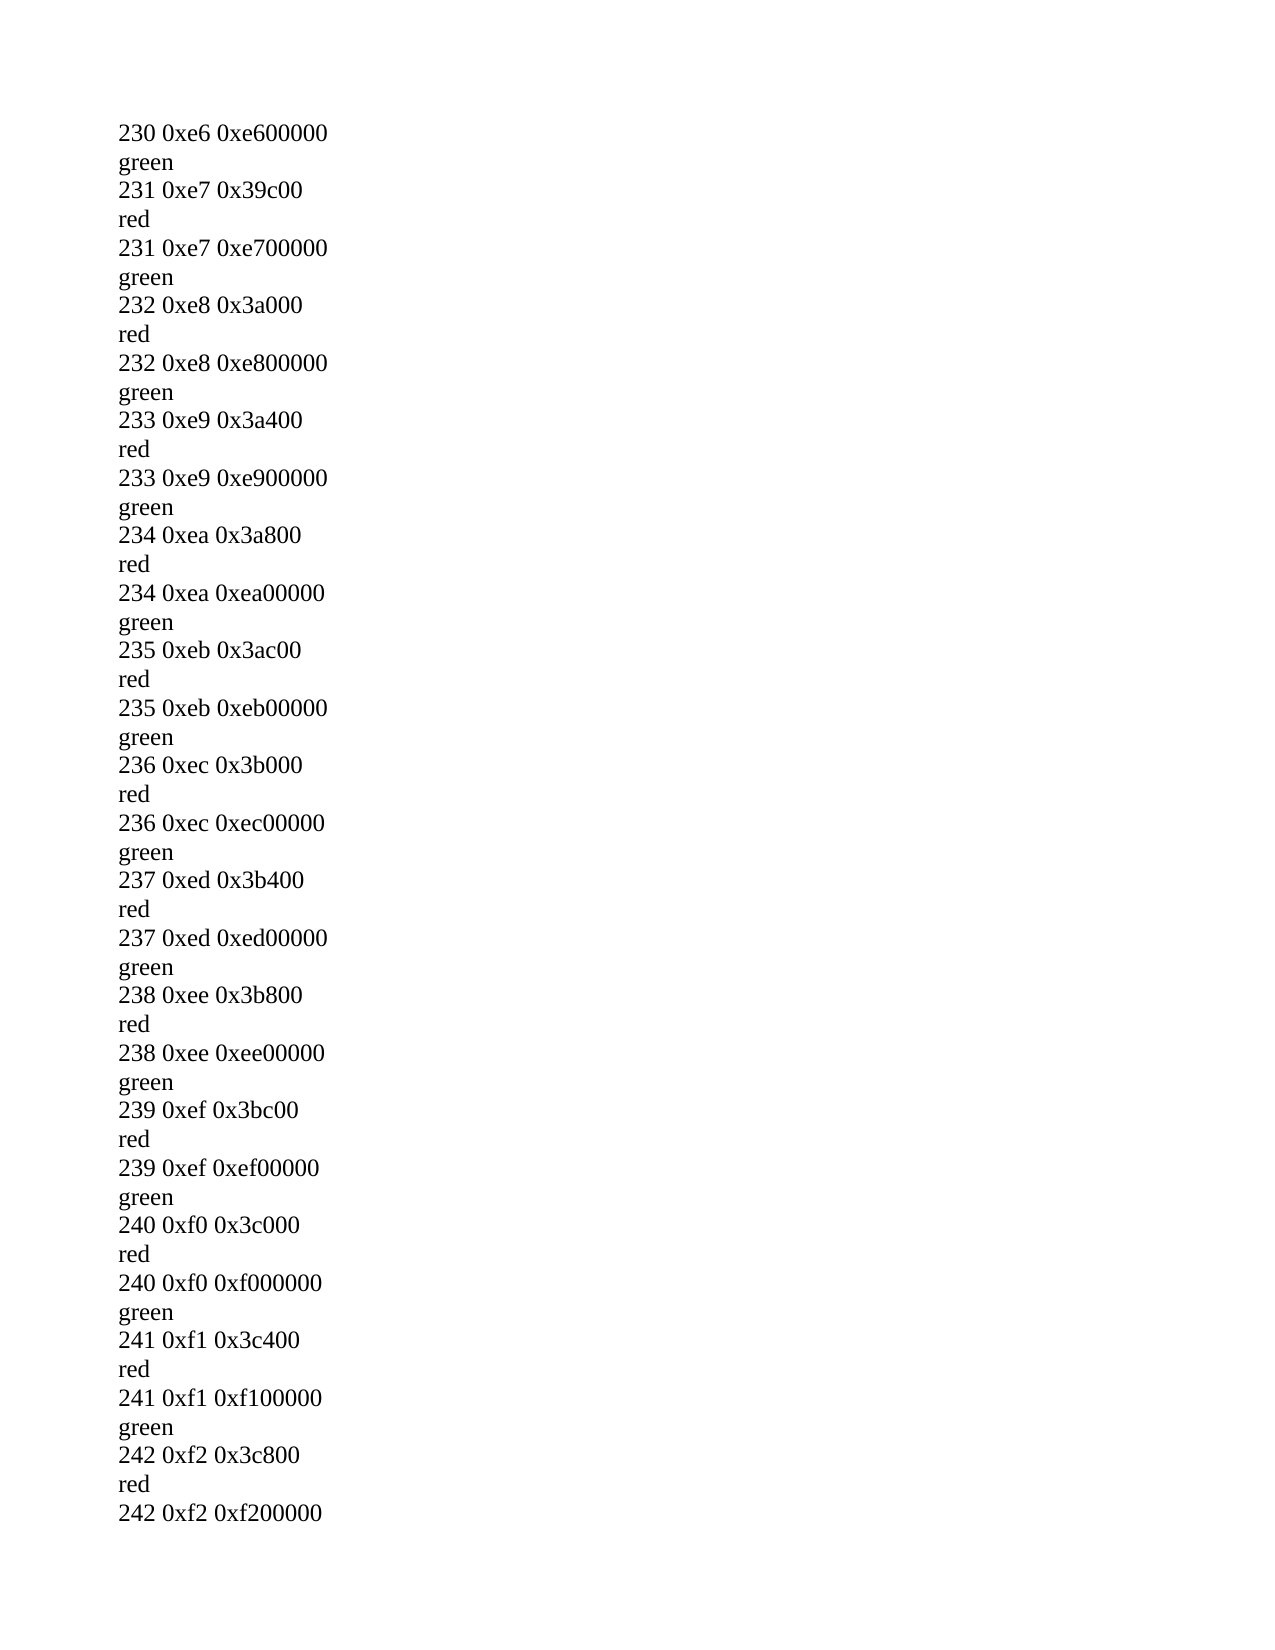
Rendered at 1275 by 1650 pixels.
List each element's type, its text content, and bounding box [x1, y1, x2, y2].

text 241 0xf1 0xf100000 [118, 1383, 1157, 1412]
text 238 0xee 0x3b800 [118, 981, 1157, 1009]
text red [118, 549, 1157, 578]
text 235 0xeb 0xeb00000 [118, 693, 1157, 722]
text 237 0xed 0x3b400 [118, 866, 1157, 894]
text 241 0xf1 0x3c400 [118, 1326, 1157, 1354]
text 235 0xeb 0x3ac00 [118, 636, 1157, 664]
text green [118, 722, 1157, 751]
text green [118, 492, 1157, 521]
text 236 0xec 0xec00000 [118, 808, 1157, 837]
text red [118, 664, 1157, 693]
text 242 0xf2 0x3c800 [118, 1441, 1157, 1469]
text 242 0xf2 0xf200000 [118, 1498, 1157, 1527]
text green [118, 1067, 1157, 1096]
text green [118, 1412, 1157, 1441]
text 231 0xe7 0x39c00 [118, 176, 1157, 204]
text red [118, 1469, 1157, 1498]
text red [118, 204, 1157, 233]
text green [118, 147, 1157, 176]
text 232 0xe8 0x3a000 [118, 291, 1157, 319]
text red [118, 1354, 1157, 1383]
text 240 0xf0 0xf000000 [118, 1268, 1157, 1297]
text 231 0xe7 0xe700000 [118, 233, 1157, 262]
text green [118, 1182, 1157, 1211]
text red [118, 319, 1157, 348]
text red [118, 1239, 1157, 1268]
text green [118, 837, 1157, 866]
text green [118, 952, 1157, 981]
text 234 0xea 0xea00000 [118, 578, 1157, 607]
text 239 0xef 0xef00000 [118, 1153, 1157, 1182]
text 238 0xee 0xee00000 [118, 1038, 1157, 1067]
text 236 0xec 0x3b000 [118, 751, 1157, 779]
text green [118, 1297, 1157, 1326]
text 230 0xe6 0xe600000 [118, 118, 1157, 147]
text red [118, 1124, 1157, 1153]
text 237 0xed 0xed00000 [118, 923, 1157, 952]
text 233 0xe9 0xe900000 [118, 463, 1157, 492]
text red [118, 434, 1157, 463]
text red [118, 779, 1157, 808]
text red [118, 894, 1157, 923]
text 233 0xe9 0x3a400 [118, 406, 1157, 434]
text green [118, 262, 1157, 291]
text red [118, 1009, 1157, 1038]
text 232 0xe8 0xe800000 [118, 348, 1157, 377]
text 240 0xf0 0x3c000 [118, 1211, 1157, 1239]
text green [118, 607, 1157, 636]
text green [118, 377, 1157, 406]
text 239 0xef 0x3bc00 [118, 1096, 1157, 1124]
text 234 0xea 0x3a800 [118, 521, 1157, 549]
